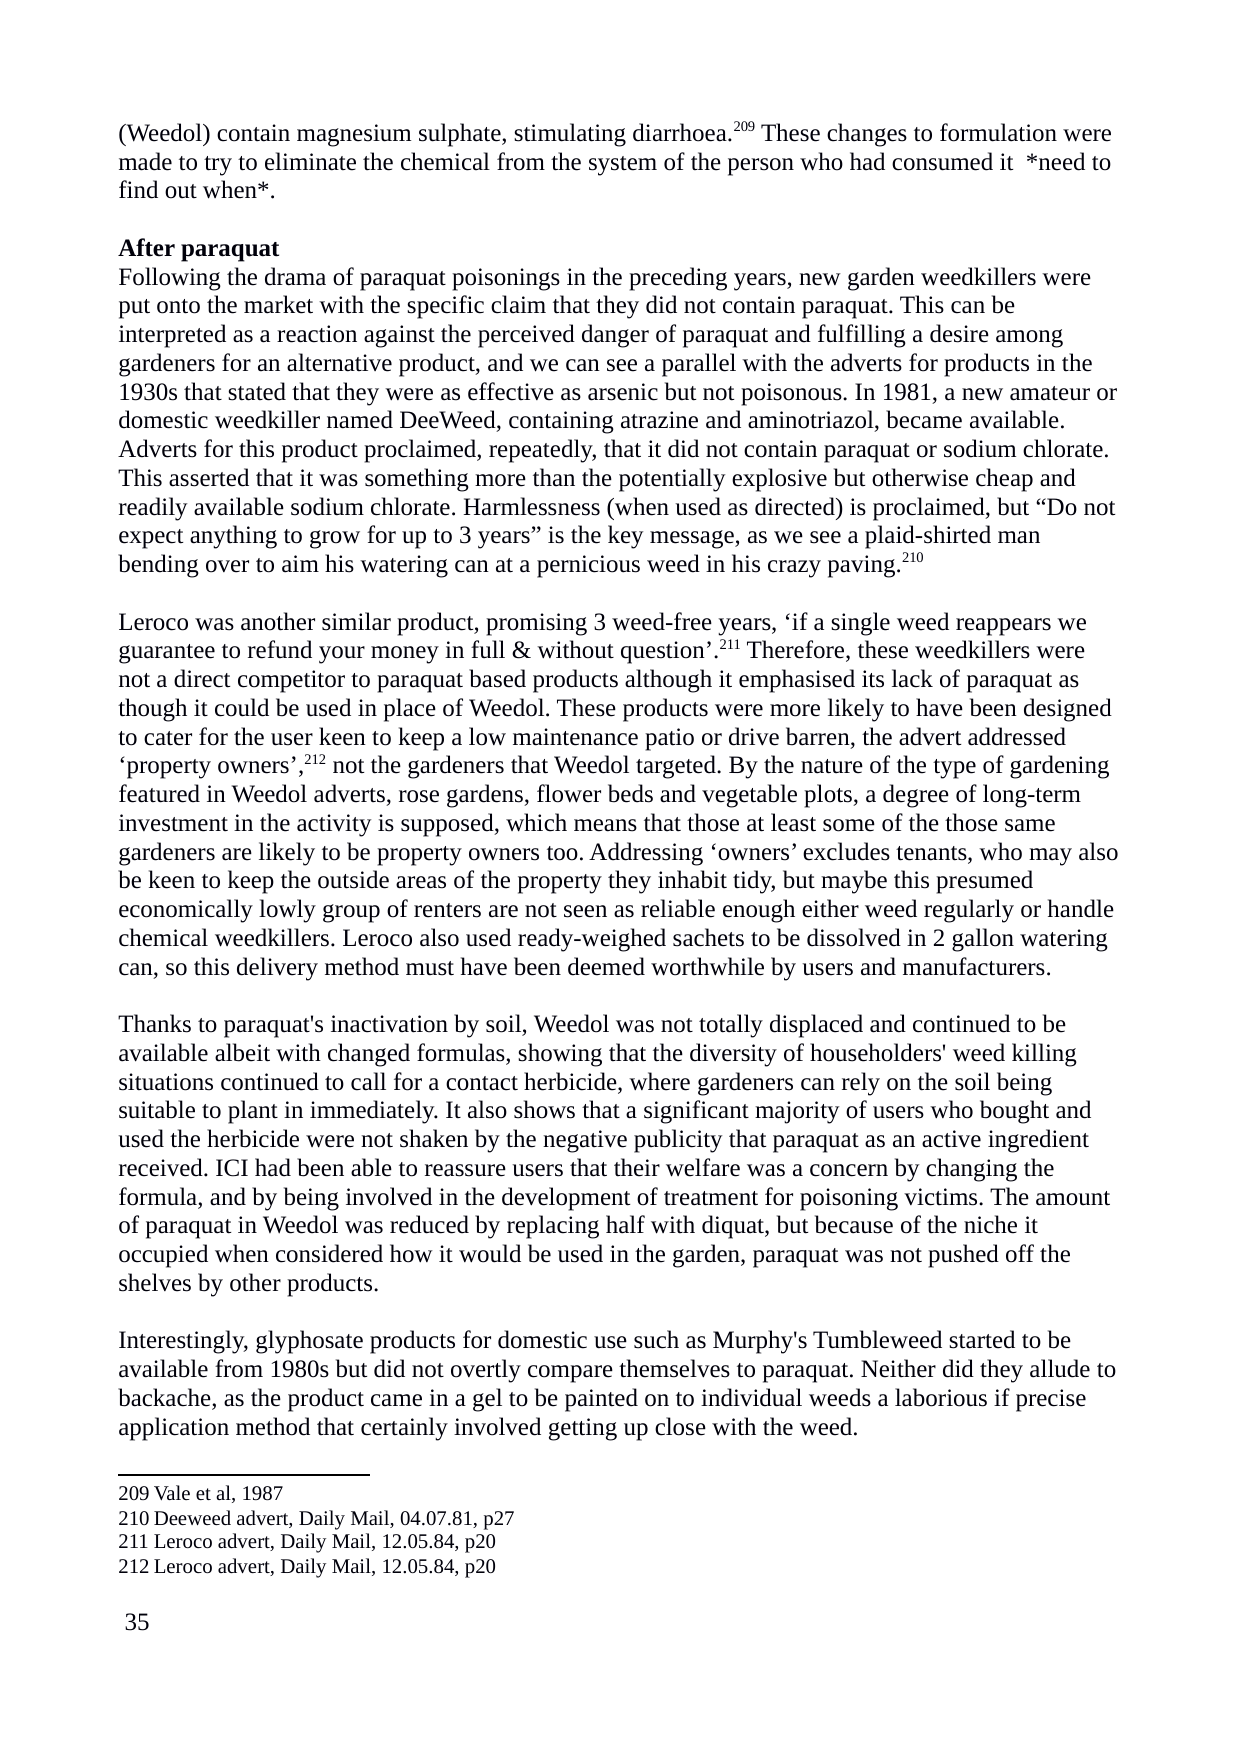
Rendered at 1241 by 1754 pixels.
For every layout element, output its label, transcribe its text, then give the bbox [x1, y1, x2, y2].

text Deeweed advert, Daily Mail, 04.07.81, p27 [118, 1505, 1122, 1529]
text (Weedol) contain magnesium sulphate, stimulating diarrhoea. These changes to formulation were made to try to eliminate the chemical from the system of the person who had consumed it *need to find out when*. [118, 118, 1122, 204]
text Interestingly, glyphosate products for domestic use such as Murphy's Tumbleweed started to be available from 1980s but did not overtly compare themselves to paraquat. Neither did they allude to backache, as the product came in a gel to be painted on to individual weeds a laborious if precise application method that certainly involved getting up close with the weed. [118, 1326, 1122, 1441]
text Leroco advert, Daily Mail, 12.05.84, p20 [118, 1553, 1122, 1578]
text After paraquat [118, 233, 1122, 262]
text Following the drama of paraquat poisonings in the preceding years, new garden weedkillers were put onto the market with the specific claim that they did not contain paraquat. This can be interpreted as a reaction against the perceived danger of paraquat and fulfilling a desire among gardeners for an alternative product, and we can see a parallel with the adverts for products in the 1930s that stated that they were as effective as arsenic but not poisonous. In 1981, a new amateur or domestic weedkiller named DeeWeed, containing atrazine and aminotriazol, became available. Adverts for this product proclaimed, repeatedly, that it did not contain paraquat or sodium chlorate. This asserted that it was something more than the potentially explosive but otherwise cheap and readily available sodium chlorate. Harmlessness (when used as directed) is proclaimed, but “Do not expect anything to grow for up to 3 years” is the key message, as we see a plaid-shirted man bending over to aim his watering can at a pernicious weed in his crazy paving. [118, 262, 1122, 578]
text Leroco was another similar product, promising 3 weed-free years, ‘if a single weed reappears we guarantee to refund your money in full & without question’. Therefore, these weedkillers were not a direct competitor to paraquat based products although it emphasised its lack of paraquat as though it could be used in place of Weedol. These products were more likely to have been designed to cater for the user keen to keep a low maintenance patio or drive barren, the advert addressed ‘property owners’, not the gardeners that Weedol targeted. By the nature of the type of gardening featured in Weedol adverts, rose gardens, flower beds and vegetable plots, a degree of long-term investment in the activity is supposed, which means that those at least some of the those same gardeners are likely to be property owners too. Addressing ‘owners’ excludes tenants, who may also be keen to keep the outside areas of the property they inhabit tidy, but maybe this presumed economically lowly group of renters are not seen as reliable enough either weed regularly or handle chemical weedkillers. Leroco also used ready-weighed sachets to be dissolved in 2 gallon watering can, so this delivery method must have been deemed worthwhile by users and manufacturers. [118, 607, 1122, 981]
text Vale et al, 1987 [118, 1481, 1122, 1505]
text Leroco advert, Daily Mail, 12.05.84, p20 [118, 1529, 1122, 1553]
text Thanks to paraquat's inactivation by soil, Weedol was not totally displaced and continued to be available albeit with changed formulas, showing that the diversity of householders' weed killing situations continued to call for a contact herbicide, where gardeners can rely on the soil being suitable to plant in immediately. It also shows that a significant majority of users who bought and used the herbicide were not shaken by the negative publicity that paraquat as an active ingredient received. ICI had been able to reassure users that their welfare was a concern by changing the formula, and by being involved in the development of treatment for poisoning victims. The amount of paraquat in Weedol was reduced by replacing half with diquat, but because of the niche it occupied when considered how it would be used in the garden, paraquat was not pushed off the shelves by other products. [118, 1009, 1122, 1297]
